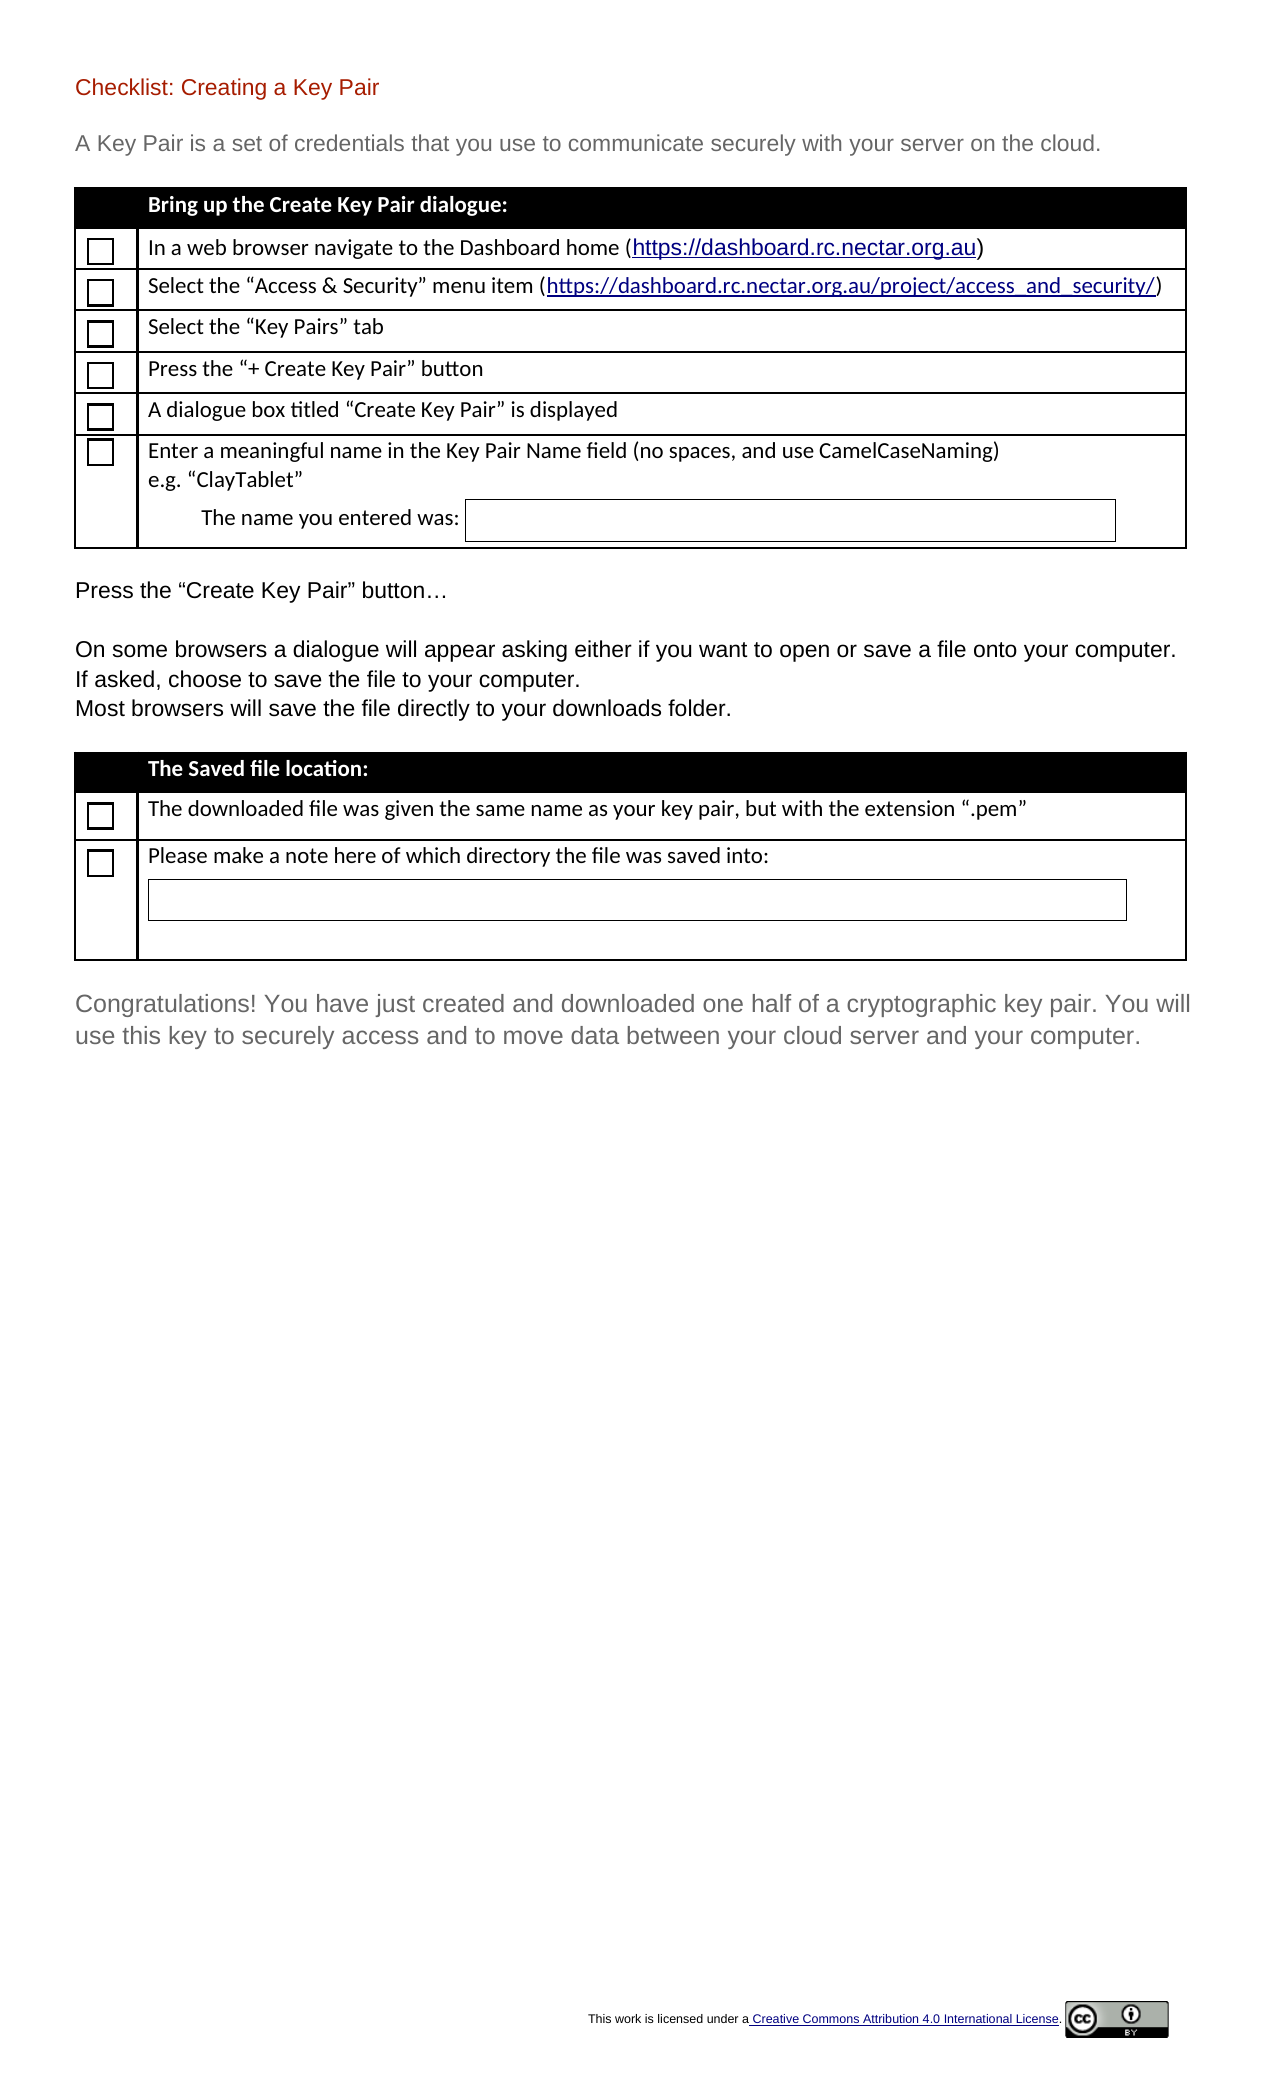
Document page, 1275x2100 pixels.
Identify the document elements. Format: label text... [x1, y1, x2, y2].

table_cell Enter a meaningful name in the Key Pair Name field (no spaces, and use CamelCaseNaming) e.g. “ClayTablet” The name you entered was: [139, 436, 1185, 547]
text Congratulations! You have just created and downloaded one half of a cryptographic key pair. You will use this key to securely access and to move data between your cloud server and your computer. [75, 990, 1200, 1050]
table_cell [76, 793, 136, 838]
table_cell [76, 270, 136, 309]
table_cell A dialogue box titled “Create Key Pair” is displayed [139, 394, 1185, 433]
table_header [76, 754, 136, 791]
table_header The Saved file location: [139, 754, 1185, 791]
table_cell [76, 311, 136, 351]
table_cell In a web browser navigate to the Dashboard home (https://dashboard.rc.nectar.org.au) [139, 229, 1185, 268]
table_header [76, 189, 136, 227]
text On some browsers a dialogue will appear asking either if you want to open or save a file onto your computer. If asked, choose to save the file to your computer. [75, 637, 1200, 692]
text A Key Pair is a set of credentials that you use to communicate securely with your server on the cloud. [75, 131, 1200, 157]
table_cell [76, 436, 136, 547]
table_cell [76, 394, 136, 433]
text Checklist: Creating a Key Pair [75, 75, 1200, 101]
table_cell Select the “Access & Security” menu item (https://dashboard.rc.nectar.org.au/project/access_and_security/) [139, 270, 1185, 309]
table_cell Select the “Key Pairs” tab [139, 311, 1185, 351]
table_cell [76, 841, 136, 959]
table_cell Press the “+ Create Key Pair” button [139, 353, 1185, 392]
table_cell Please make a note here of which directory the file was saved into: [139, 841, 1185, 959]
picture [1065, 2001, 1169, 2038]
table_cell The downloaded file was given the same name as your key pair, but with the extension “.pem” [139, 793, 1185, 838]
text Press the “Create Key Pair” button… [75, 578, 1200, 604]
table_header Bring up the Create Key Pair dialogue: [139, 189, 1185, 227]
table_cell [76, 353, 136, 392]
text Most browsers will save the file directly to your downloads folder. [75, 696, 1200, 721]
table_cell [76, 229, 136, 268]
